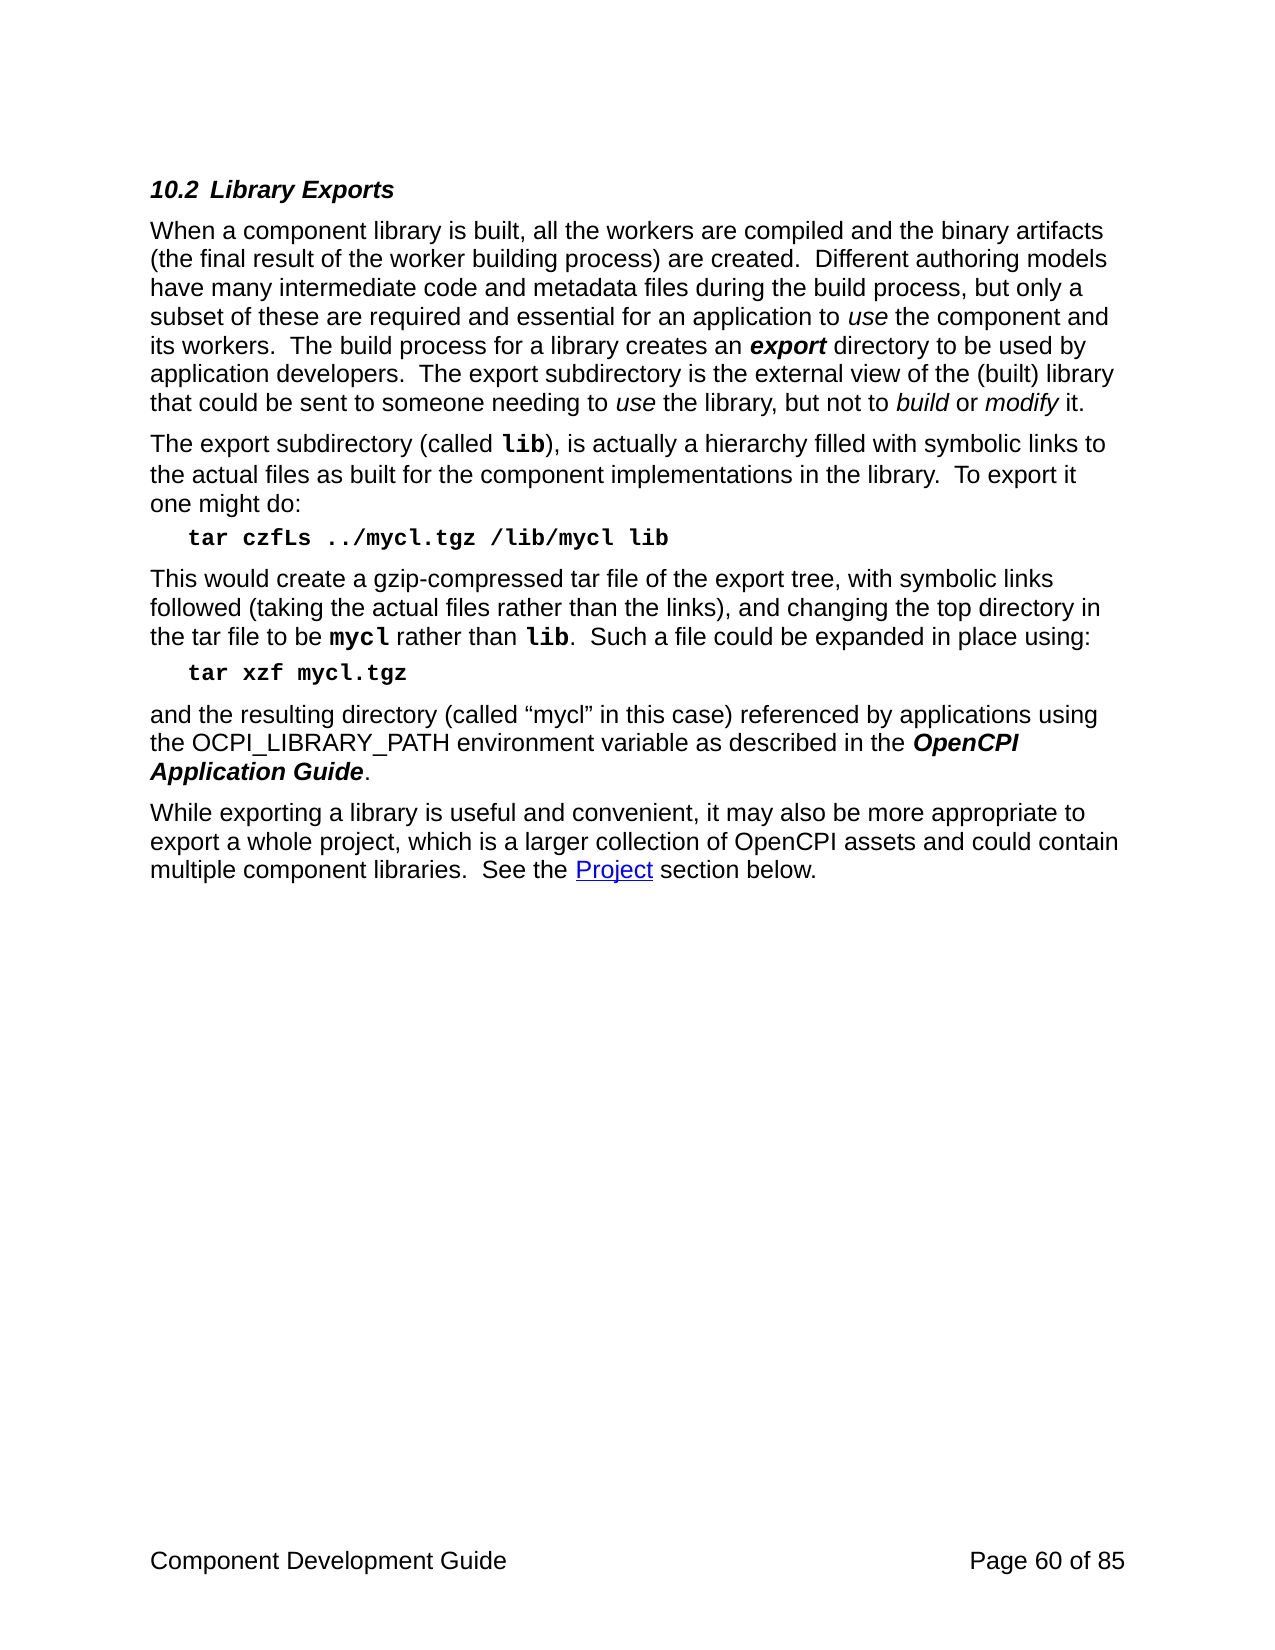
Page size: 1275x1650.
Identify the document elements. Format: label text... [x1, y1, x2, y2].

text tar czfLs ../mycl.tgz /lib/mycl lib [187, 526, 1125, 552]
text tar xzf mycl.tgz [187, 662, 1125, 688]
text While exporting a library is useful and convenient, it may also be more appropriate to export a whole project, which is a larger collection of OpenCPI assets and could contain multiple component libraries. See the Project section below. [150, 798, 1125, 884]
text The export subdirectory (called lib), is actually a hierarchy filled with symbolic links to the actual files as built for the component implementations in the library. To export it one might do: [150, 429, 1125, 517]
subtitle Library Exports [150, 175, 1125, 204]
text When a component library is built, all the workers are compiled and the binary artifacts (the final result of the worker building process) are created. Different authoring models have many intermediate code and metadata files during the build process, but only a subset of these are required and essential for an application to use the component and its workers. The build process for a library creates an export directory to be used by application developers. The export subdirectory is the external view of the (built) library that could be sent to someone needing to use the library, but not to build or modify it. [150, 216, 1125, 417]
text and the resulting directory (called “mycl” in this case) referenced by applications using the OCPI_LIBRARY_PATH environment variable as described in the OpenCPI Application Guide. [150, 699, 1125, 786]
text This would create a gzip-compressed tar file of the export tree, with symbolic links followed (taking the actual files rather than the links), and changing the top directory in the tar file to be mycl rather than lib. Such a file could be expanded in place using: [150, 564, 1125, 653]
